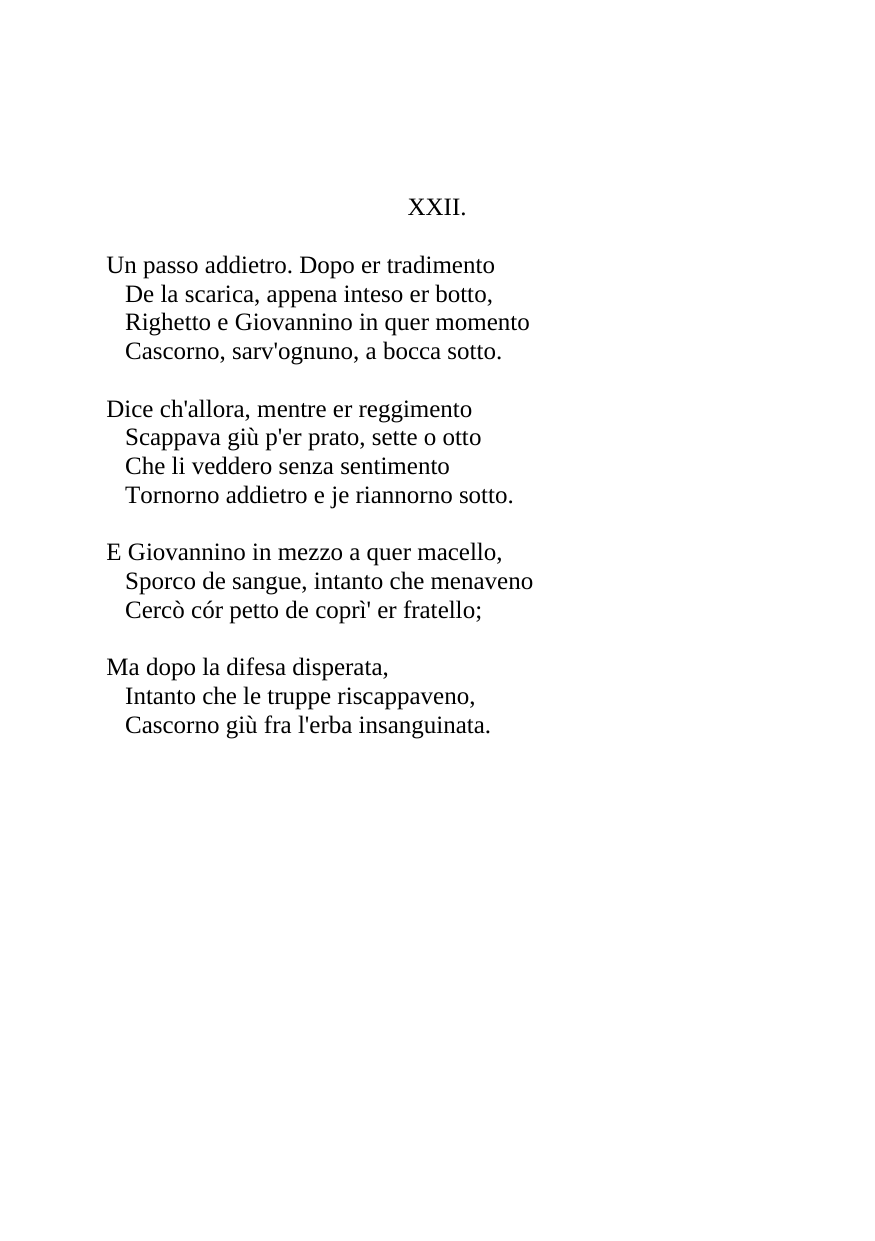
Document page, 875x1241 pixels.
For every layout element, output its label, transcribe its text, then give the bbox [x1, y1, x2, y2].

text Intanto che le truppe riscappaveno, [125, 681, 768, 710]
text XXII. [106, 192, 768, 221]
text Scappava giù p'er prato, sette o otto [125, 422, 768, 451]
text Dice ch'allora, mentre er reggimento [106, 394, 768, 422]
text Cascorno, sarv'ognuno, a bocca sotto. [125, 336, 768, 365]
text Ma dopo la difesa disperata, [106, 652, 768, 681]
text Sporco de sangue, intanto che menaveno [125, 566, 768, 595]
text Righetto e Giovannino in quer momento [125, 307, 768, 336]
text E Giovannino in mezzo a quer macello, [106, 537, 768, 566]
text De la scarica, appena inteso er botto, [125, 279, 768, 307]
text Tornorno addietro e je riannorno sotto. [125, 480, 768, 509]
text Che li veddero senza sentimento [125, 451, 768, 480]
text Un passo addietro. Dopo er tradimento [106, 250, 768, 279]
text Cercò cór petto de coprì' er fratello; [125, 595, 768, 624]
text Cascorno giù fra l'erba insanguinata. [125, 710, 768, 739]
